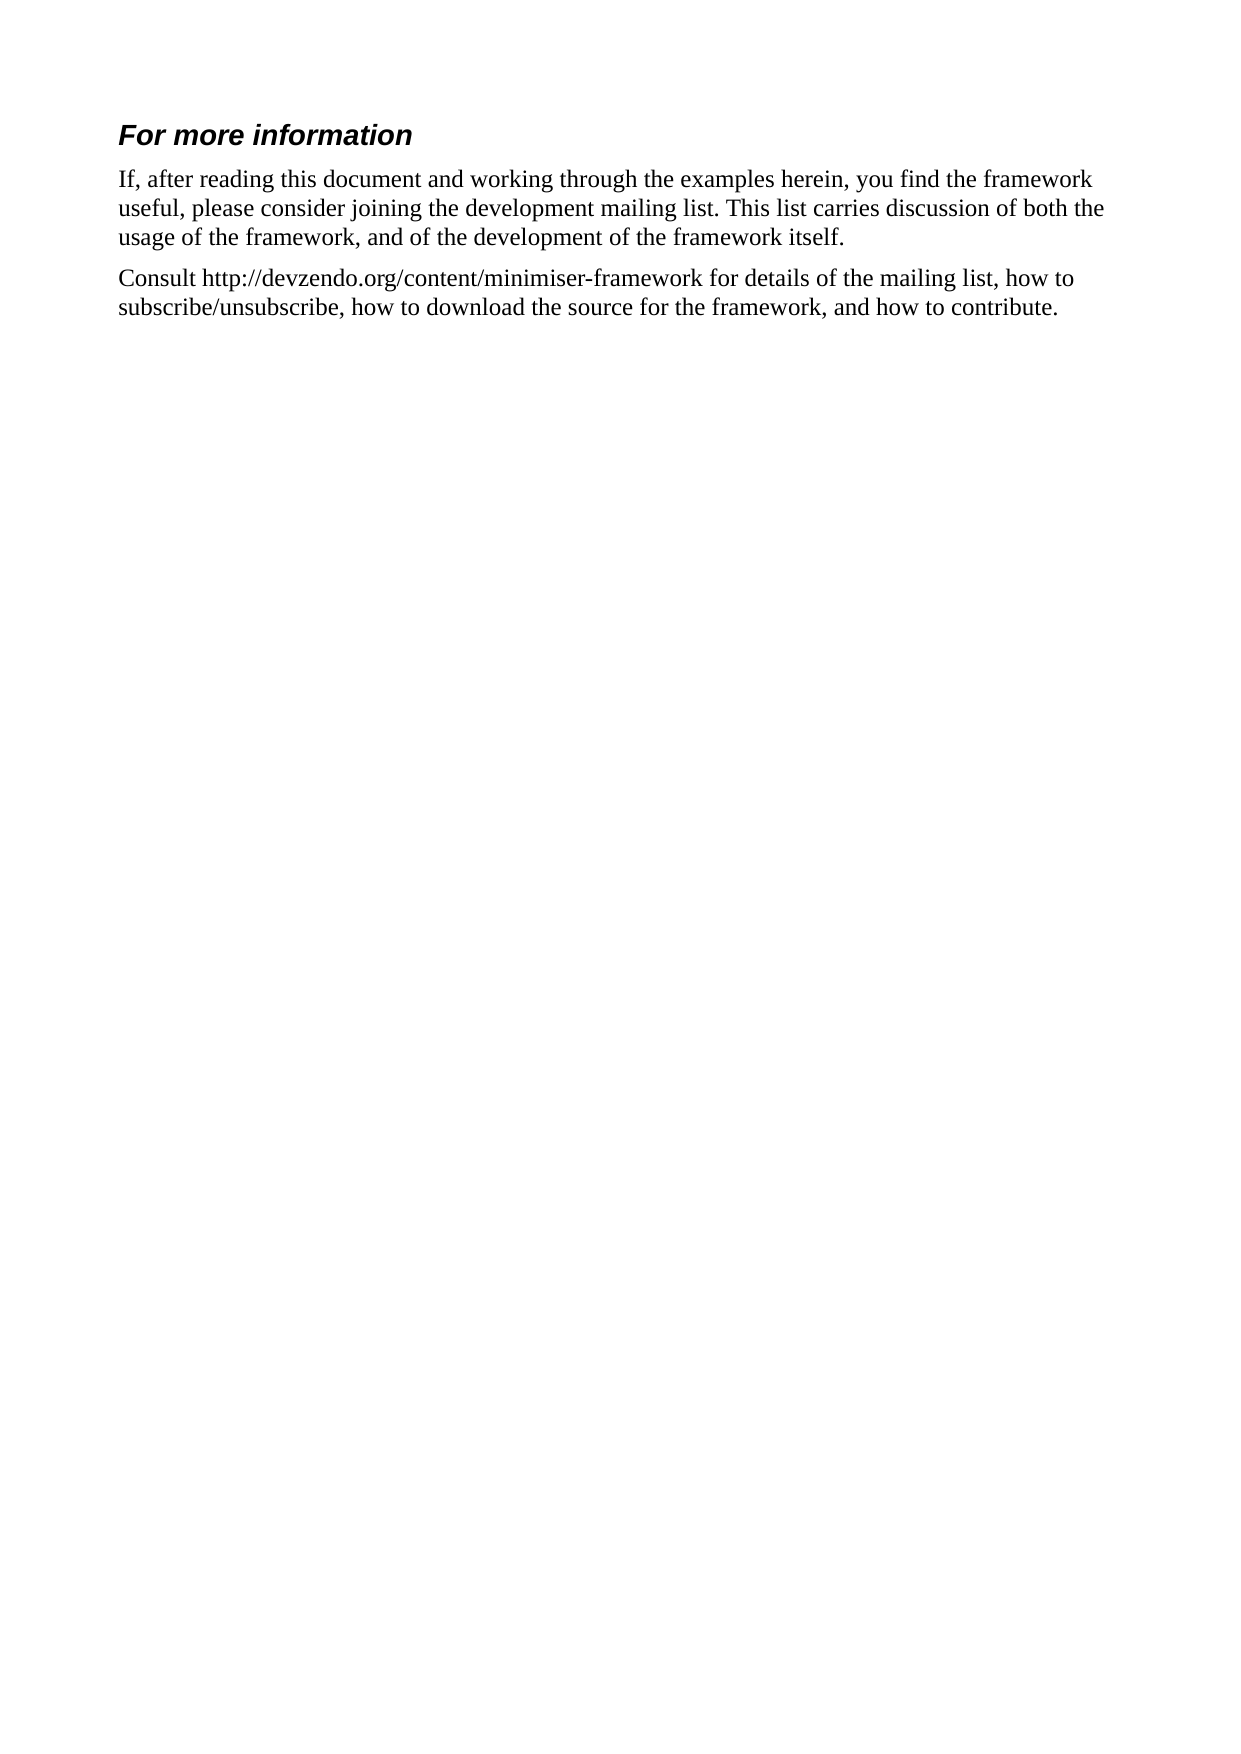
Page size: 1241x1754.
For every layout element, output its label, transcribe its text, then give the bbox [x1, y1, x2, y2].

text Consult http://devzendo.org/content/minimiser-framework for details of the mailing list, how to subscribe/unsubscribe, how to download the source for the framework, and how to contribute. [118, 263, 1122, 320]
subtitle For more information [118, 118, 1122, 152]
text If, after reading this document and working through the examples herein, you find the framework useful, please consider joining the development mailing list. This list carries discussion of both the usage of the framework, and of the development of the framework itself. [118, 164, 1122, 250]
